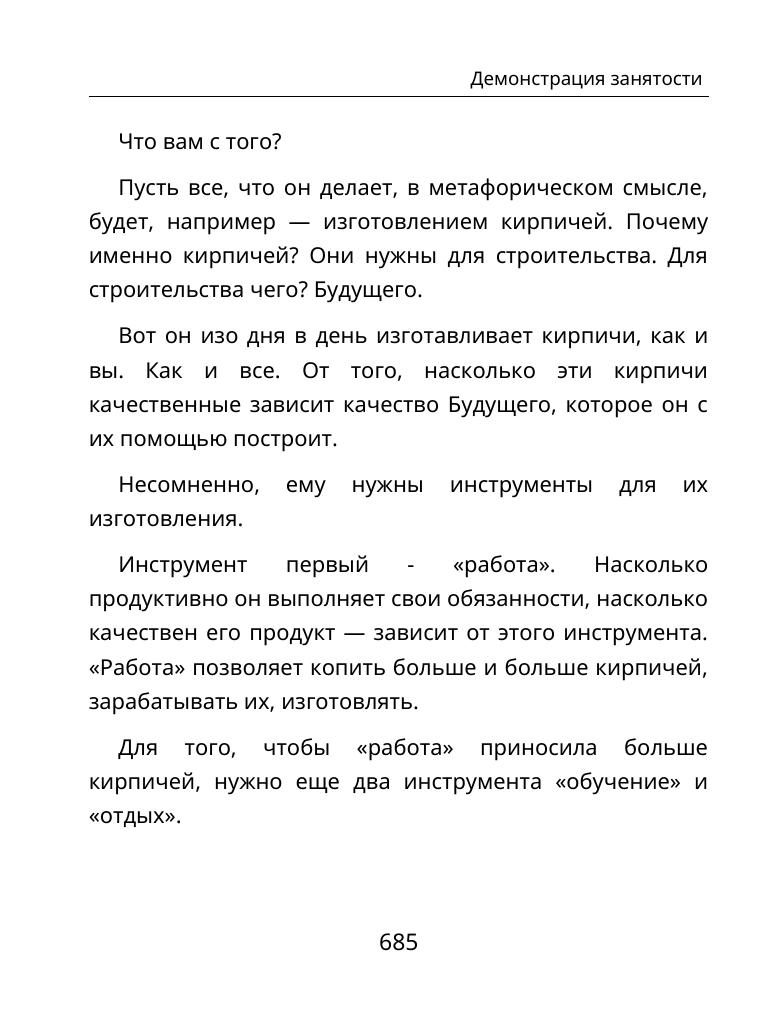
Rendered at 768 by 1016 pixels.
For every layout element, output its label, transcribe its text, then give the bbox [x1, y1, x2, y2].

text Вот он изо дня в день изготавливает кирпичи, как и вы. Как и все. От того, насколько эти кирпичи качественные зависит качество Будущего, которое он с их помощью построит. [88, 320, 709, 453]
text Пусть все, что он делает, в метафорическом смысле, будет, например — изготовлением кирпичей. Почему именно кирпичей? Они нужны для строительства. Для строительства чего? Будущего. [88, 172, 709, 304]
text Для того, чтобы «работа» приносила больше кирпичей, нужно еще два инструмента «обучение» и «отдых». [88, 732, 709, 830]
text Инструмент первый - «работа». Насколько продуктивно он выполняет свои обязанности, насколько качествен его продукт — зависит от этого инструмента. «Работа» позволяет копить больше и больше кирпичей, зарабатывать их, изготовлять. [88, 549, 709, 715]
text Несомненно, ему нужны инструменты для их изготовления. [88, 469, 709, 533]
text Что вам с того? [88, 126, 709, 156]
